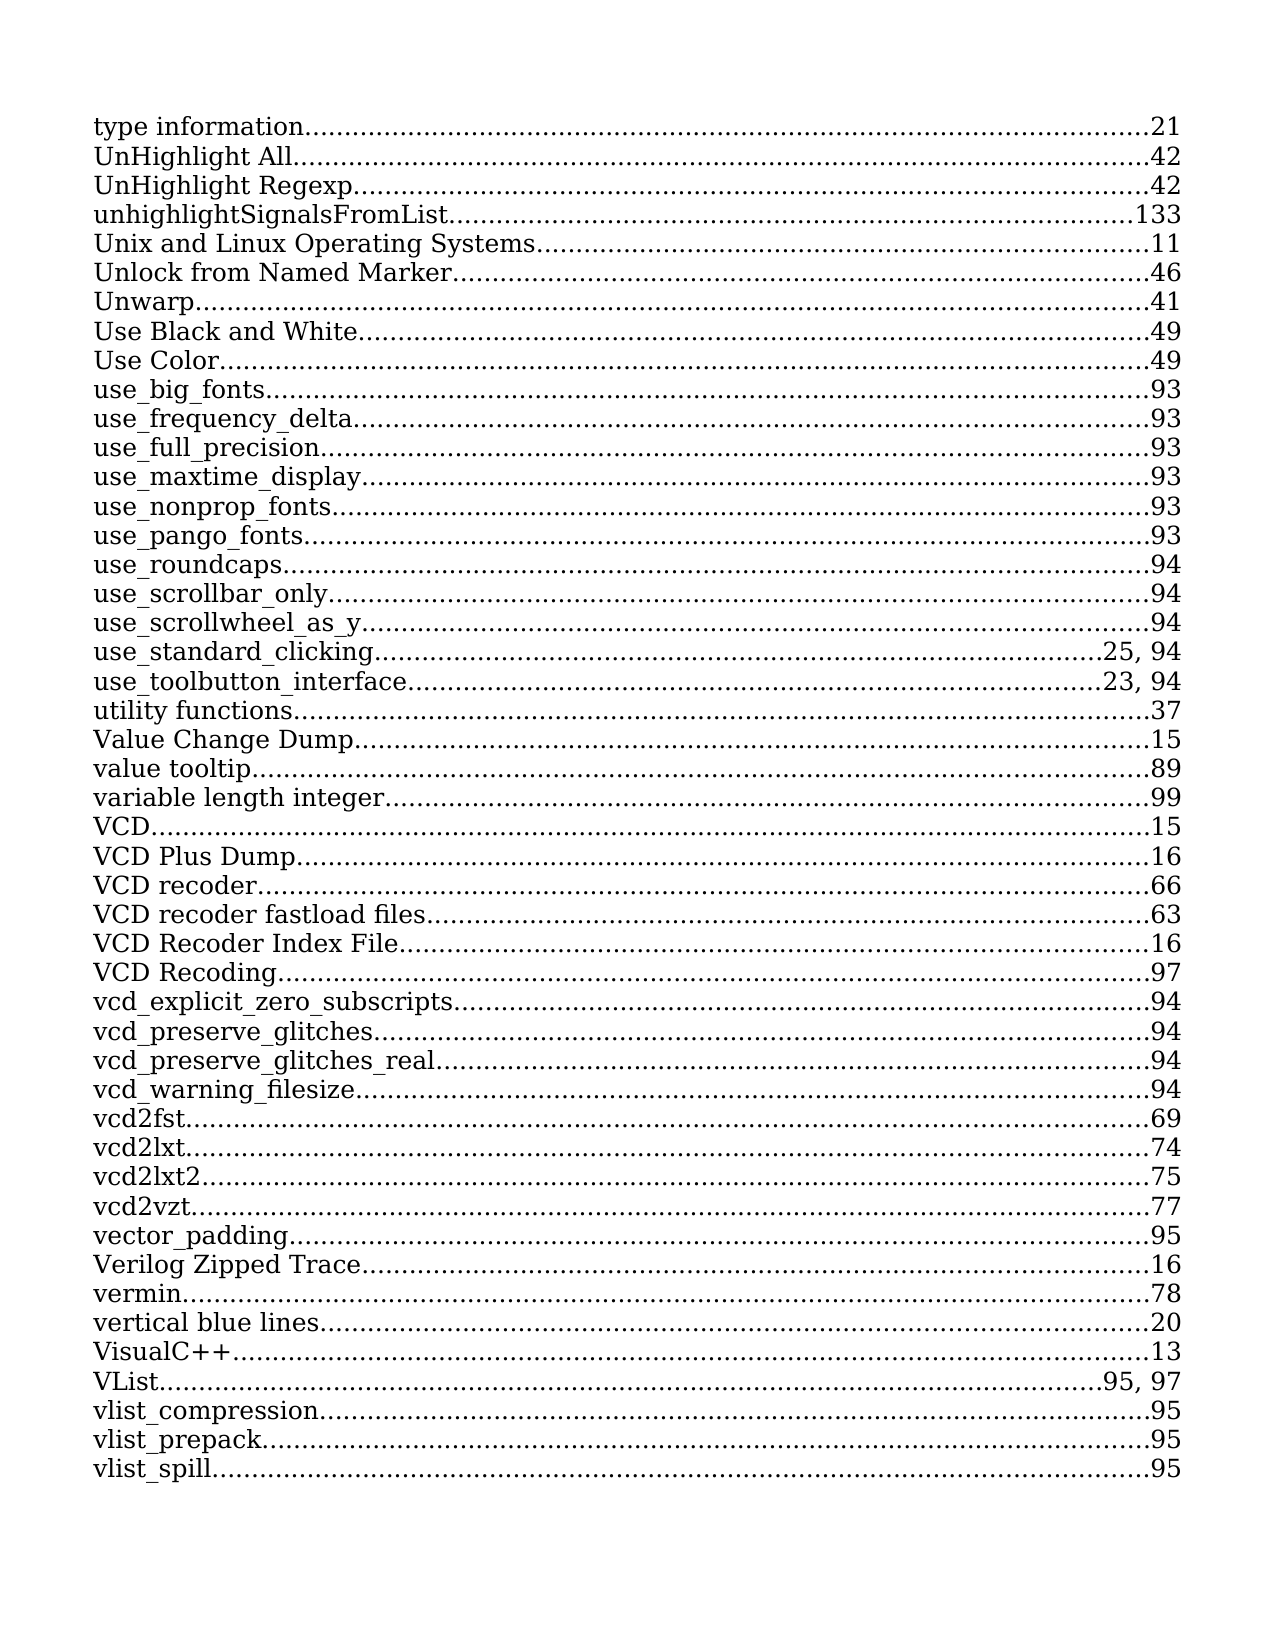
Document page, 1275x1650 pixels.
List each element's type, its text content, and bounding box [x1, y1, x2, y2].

text use_full_precision 93 [93, 433, 1182, 462]
text use_roundcaps 94 [93, 550, 1182, 579]
text VCD Plus Dump 16 [93, 842, 1182, 871]
text UnHighlight All 42 [93, 142, 1182, 171]
text use_frequency_delta 93 [93, 404, 1182, 433]
text vertical blue lines 20 [93, 1308, 1182, 1337]
text use_big_fonts 93 [93, 375, 1182, 404]
text use_nonprop_fonts 93 [93, 492, 1182, 521]
text variable length integer 99 [93, 783, 1182, 812]
text vlist_compression 95 [93, 1396, 1182, 1425]
text use_maxtime_display 93 [93, 462, 1182, 492]
text Use Black and White 49 [93, 317, 1182, 346]
text UnHighlight Regexp 42 [93, 171, 1182, 200]
text type information 21 [93, 112, 1182, 142]
text use_pango_fonts 93 [93, 521, 1182, 550]
text Use Color 49 [93, 346, 1182, 375]
text vcd_warning_filesize 94 [93, 1075, 1182, 1104]
text VCD recoder 66 [93, 871, 1182, 900]
text vcd_preserve_glitches 94 [93, 1017, 1182, 1046]
text VCD Recoding 97 [93, 958, 1182, 987]
text value tooltip 89 [93, 754, 1182, 783]
text vcd2lxt 74 [93, 1133, 1182, 1162]
text vlist_spill 95 [93, 1454, 1182, 1483]
text vcd2lxt2 75 [93, 1162, 1182, 1192]
text Value Change Dump 15 [93, 725, 1182, 754]
text VisualC++ 13 [93, 1337, 1182, 1367]
text use_scrollbar_only 94 [93, 579, 1182, 608]
text vcd2vzt 77 [93, 1192, 1182, 1221]
text vector_padding 95 [93, 1221, 1182, 1250]
text use_toolbutton_interface 23, 94 [93, 667, 1182, 696]
text VCD Recoder Index File 16 [93, 929, 1182, 958]
text VCD 15 [93, 812, 1182, 842]
text Unix and Linux Operating Systems 11 [93, 229, 1182, 258]
text use_standard_clicking 25, 94 [93, 637, 1182, 667]
text unhighlightSignalsFromList 133 [93, 200, 1182, 229]
text vcd2fst 69 [93, 1104, 1182, 1133]
text vcd_preserve_glitches_real 94 [93, 1046, 1182, 1075]
text VCD recoder fastload files 63 [93, 900, 1182, 929]
text vermin 78 [93, 1279, 1182, 1308]
text use_scrollwheel_as_y 94 [93, 608, 1182, 637]
text utility functions 37 [93, 696, 1182, 725]
text VList 95, 97 [93, 1367, 1182, 1396]
text vcd_explicit_zero_subscripts 94 [93, 987, 1182, 1017]
text Unwarp 41 [93, 287, 1182, 317]
text vlist_prepack 95 [93, 1425, 1182, 1454]
text Verilog Zipped Trace 16 [93, 1250, 1182, 1279]
text Unlock from Named Marker 46 [93, 258, 1182, 287]
